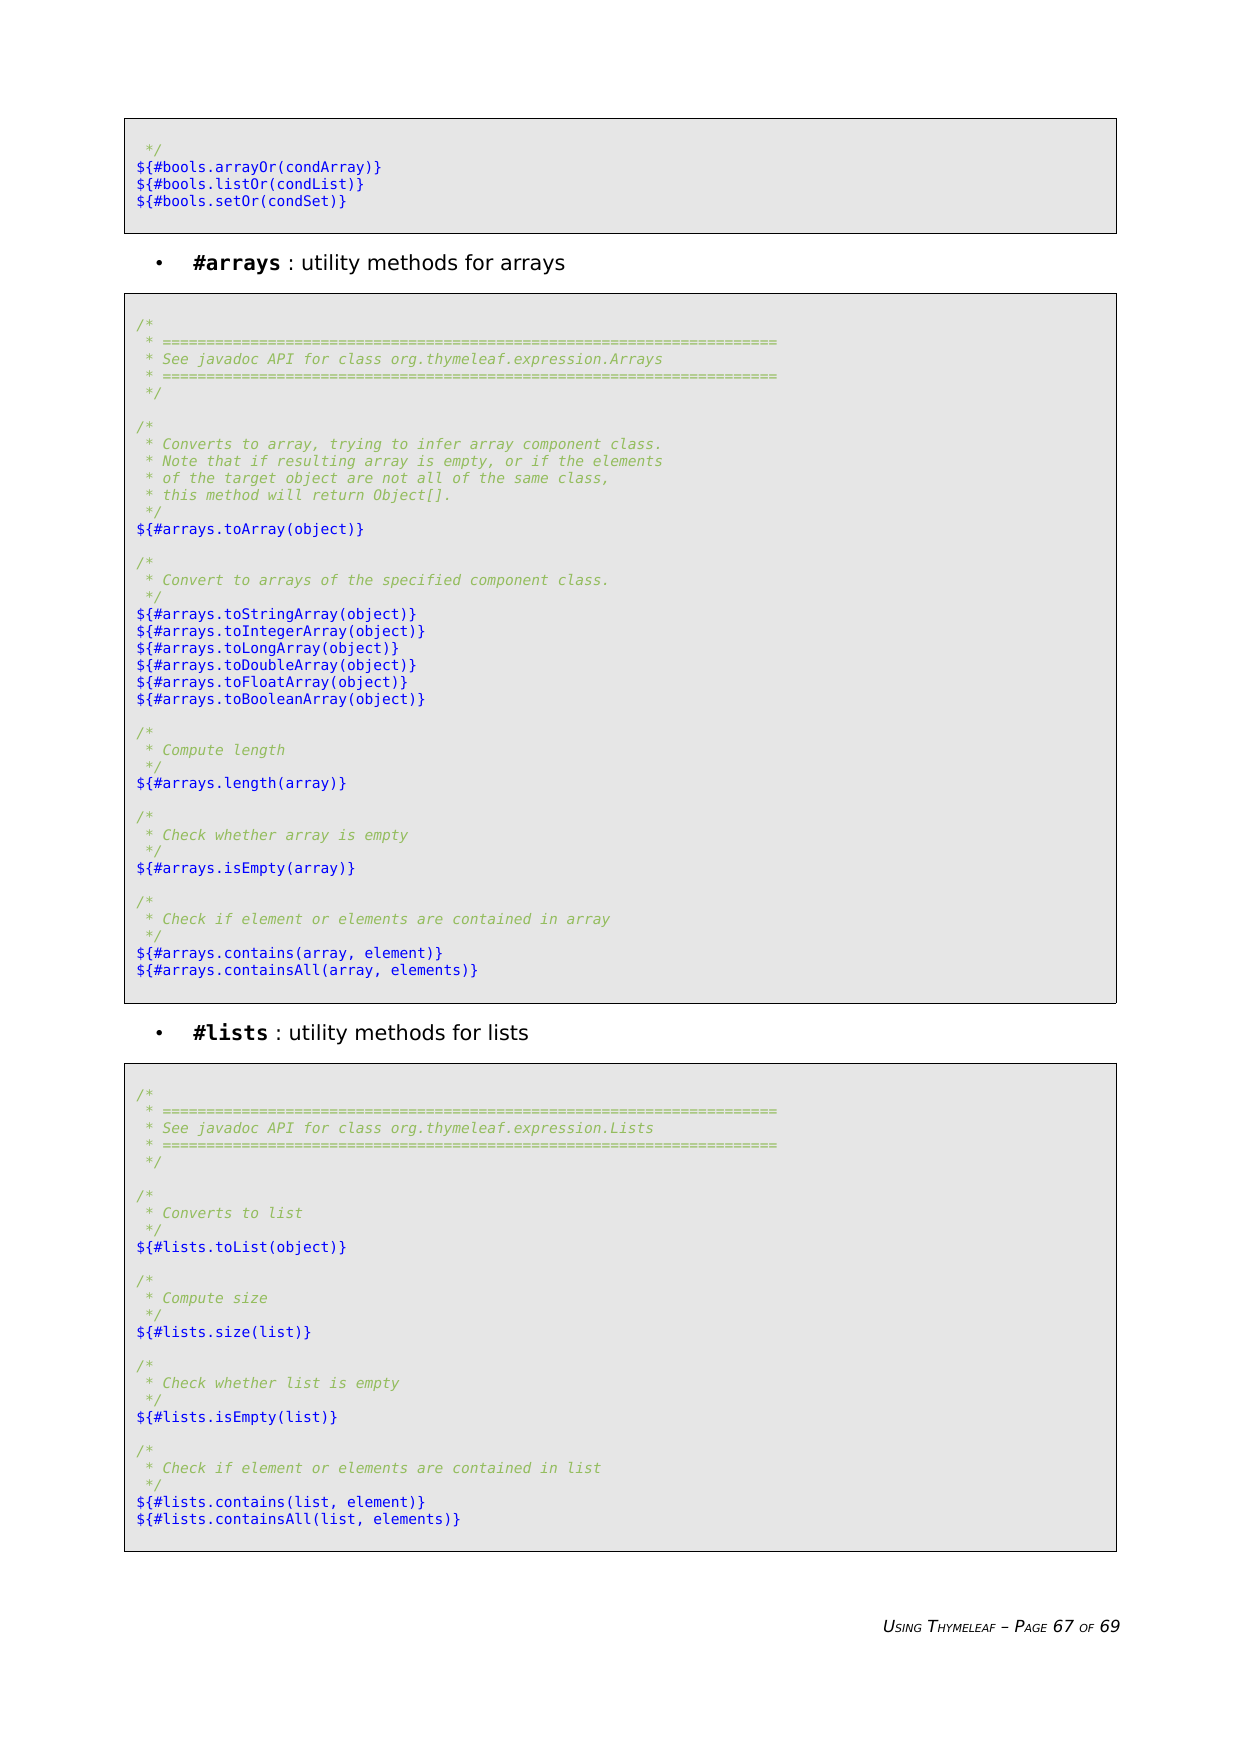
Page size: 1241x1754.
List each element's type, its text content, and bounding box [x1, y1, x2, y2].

text /* * ====================================================================== * See javadoc API for class org.thymeleaf.expression.Lists * ====================================================================== */ /* * Converts to list */ ${#lists.toList(object)} /* * Compute size */ ${#lists.size(list)} /* * Check whether list is empty */ ${#lists.isEmpty(list)} /* * Check if element or elements are contained in list */ ${#lists.contains(list, element)} ${#lists.containsAll(list, elements)} [125, 1064, 1116, 1551]
list #arrays : utility methods for arrays [156, 251, 1122, 276]
text */ ${#bools.arrayOr(condArray)} ${#bools.listOr(condList)} ${#bools.setOr(condSet)} [125, 119, 1116, 233]
list #lists : utility methods for lists [156, 1021, 1122, 1045]
text /* * ====================================================================== * See javadoc API for class org.thymeleaf.expression.Arrays * ====================================================================== */ /* * Converts to array, trying to infer array component class. * Note that if resulting array is empty, or if the elements * of the target object are not all of the same class, * this method will return Object[]. */ ${#arrays.toArray(object)} /* * Convert to arrays of the specified component class. */ ${#arrays.toStringArray(object)} ${#arrays.toIntegerArray(object)} ${#arrays.toLongArray(object)} ${#arrays.toDoubleArray(object)} ${#arrays.toFloatArray(object)} ${#arrays.toBooleanArray(object)} /* * Compute length */ ${#arrays.length(array)} /* * Check whether array is empty */ ${#arrays.isEmpty(array)} /* * Check if element or elements are contained in array */ ${#arrays.contains(array, element)} ${#arrays.containsAll(array, elements)} [125, 294, 1116, 1003]
